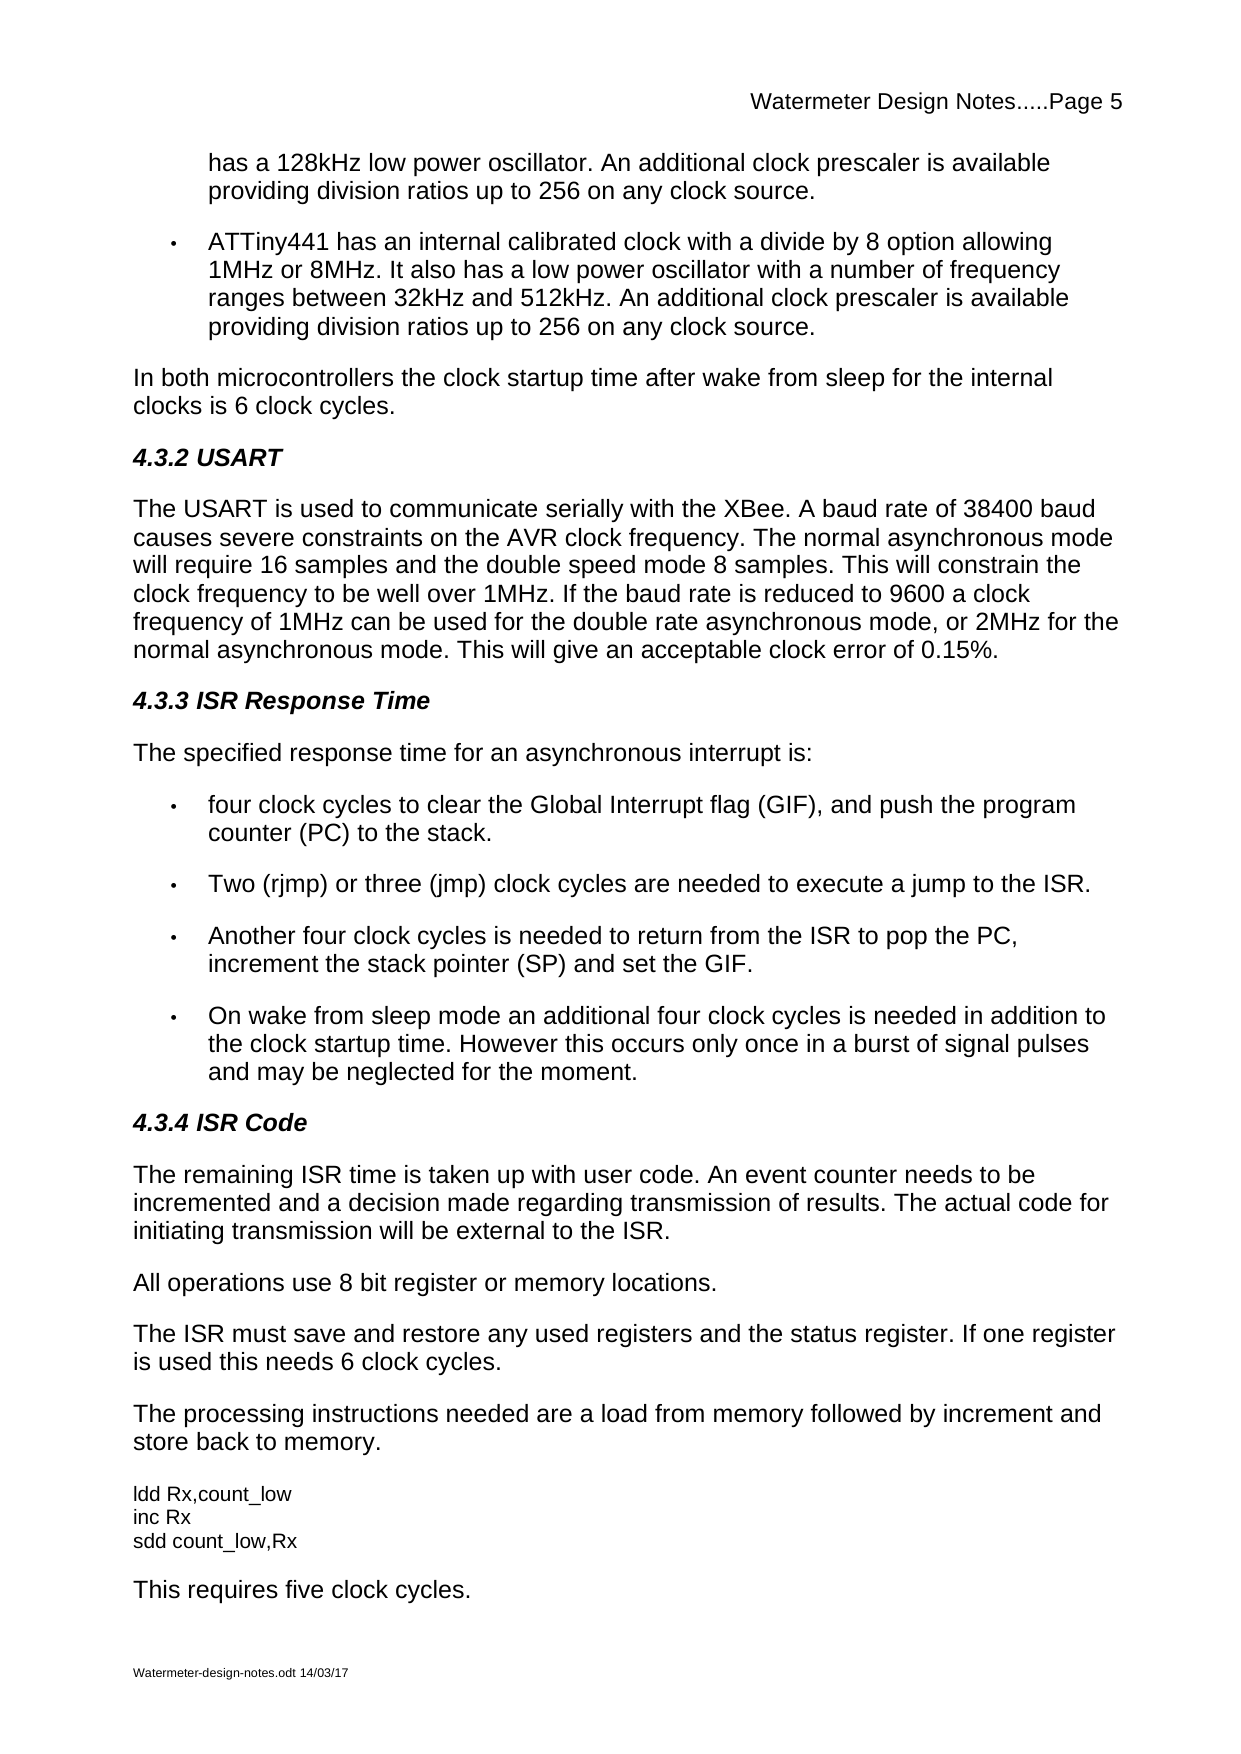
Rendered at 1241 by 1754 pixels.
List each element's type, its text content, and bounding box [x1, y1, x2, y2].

list four clock cycles to clear the Global Interrupt flag (GIF), and push the program counter (PC) to the stack. [170, 791, 1123, 847]
list has a 128kHz low power oscillator. An additional clock prescaler is available providing division ratios up to 256 on any clock source. [170, 149, 1123, 205]
list On wake from sleep mode an additional four clock cycles is needed in addition to the clock startup time. However this occurs only once in a burst of signal pulses and may be neglected for the moment. [170, 1002, 1123, 1086]
text The remaining ISR time is taken up with user code. An event counter needs to be incremented and a decision made regarding transmission of results. The actual code for initiating transmission will be external to the ISR. [133, 1161, 1123, 1245]
text This requires five clock cycles. [133, 1576, 1123, 1604]
text ldd Rx,count_low [133, 1482, 1123, 1506]
subtitle ISR Code [133, 1109, 1123, 1137]
text The USART is used to communicate serially with the XBee. A baud rate of 38400 baud causes severe constraints on the AVR clock frequency. The normal asynchronous mode will require 16 samples and the double speed mode 8 samples. This will constrain the clock frequency to be well over 1MHz. If the baud rate is reduced to 9600 a clock frequency of 1MHz can be used for the double rate asynchronous mode, or 2MHz for the normal asynchronous mode. This will give an acceptable clock error of 0.15%. [133, 495, 1123, 663]
subtitle USART [133, 444, 1123, 472]
text The processing instructions needed are a load from memory followed by increment and store back to memory. [133, 1400, 1123, 1456]
text In both microcontrollers the clock startup time after wake from sleep for the internal clocks is 6 clock cycles. [133, 364, 1123, 420]
text The ISR must save and restore any used registers and the status register. If one register is used this needs 6 clock cycles. [133, 1320, 1123, 1376]
text All operations use 8 bit register or memory locations. [133, 1269, 1123, 1297]
text sdd count_low,Rx [133, 1529, 1123, 1553]
text The specified response time for an asynchronous interrupt is: [133, 739, 1123, 767]
list Another four clock cycles is needed to return from the ISR to pop the PC, increment the stack pointer (SP) and set the GIF. [170, 922, 1123, 978]
subtitle ISR Response Time [133, 687, 1123, 715]
list Two (rjmp) or three (jmp) clock cycles are needed to execute a jump to the ISR. [170, 870, 1123, 898]
text inc Rx [133, 1506, 1123, 1529]
list ATTiny441 has an internal calibrated clock with a divide by 8 option allowing 1MHz or 8MHz. It also has a low power oscillator with a number of frequency ranges between 32kHz and 512kHz. An additional clock prescaler is available providing division ratios up to 256 on any clock source. [170, 228, 1123, 340]
